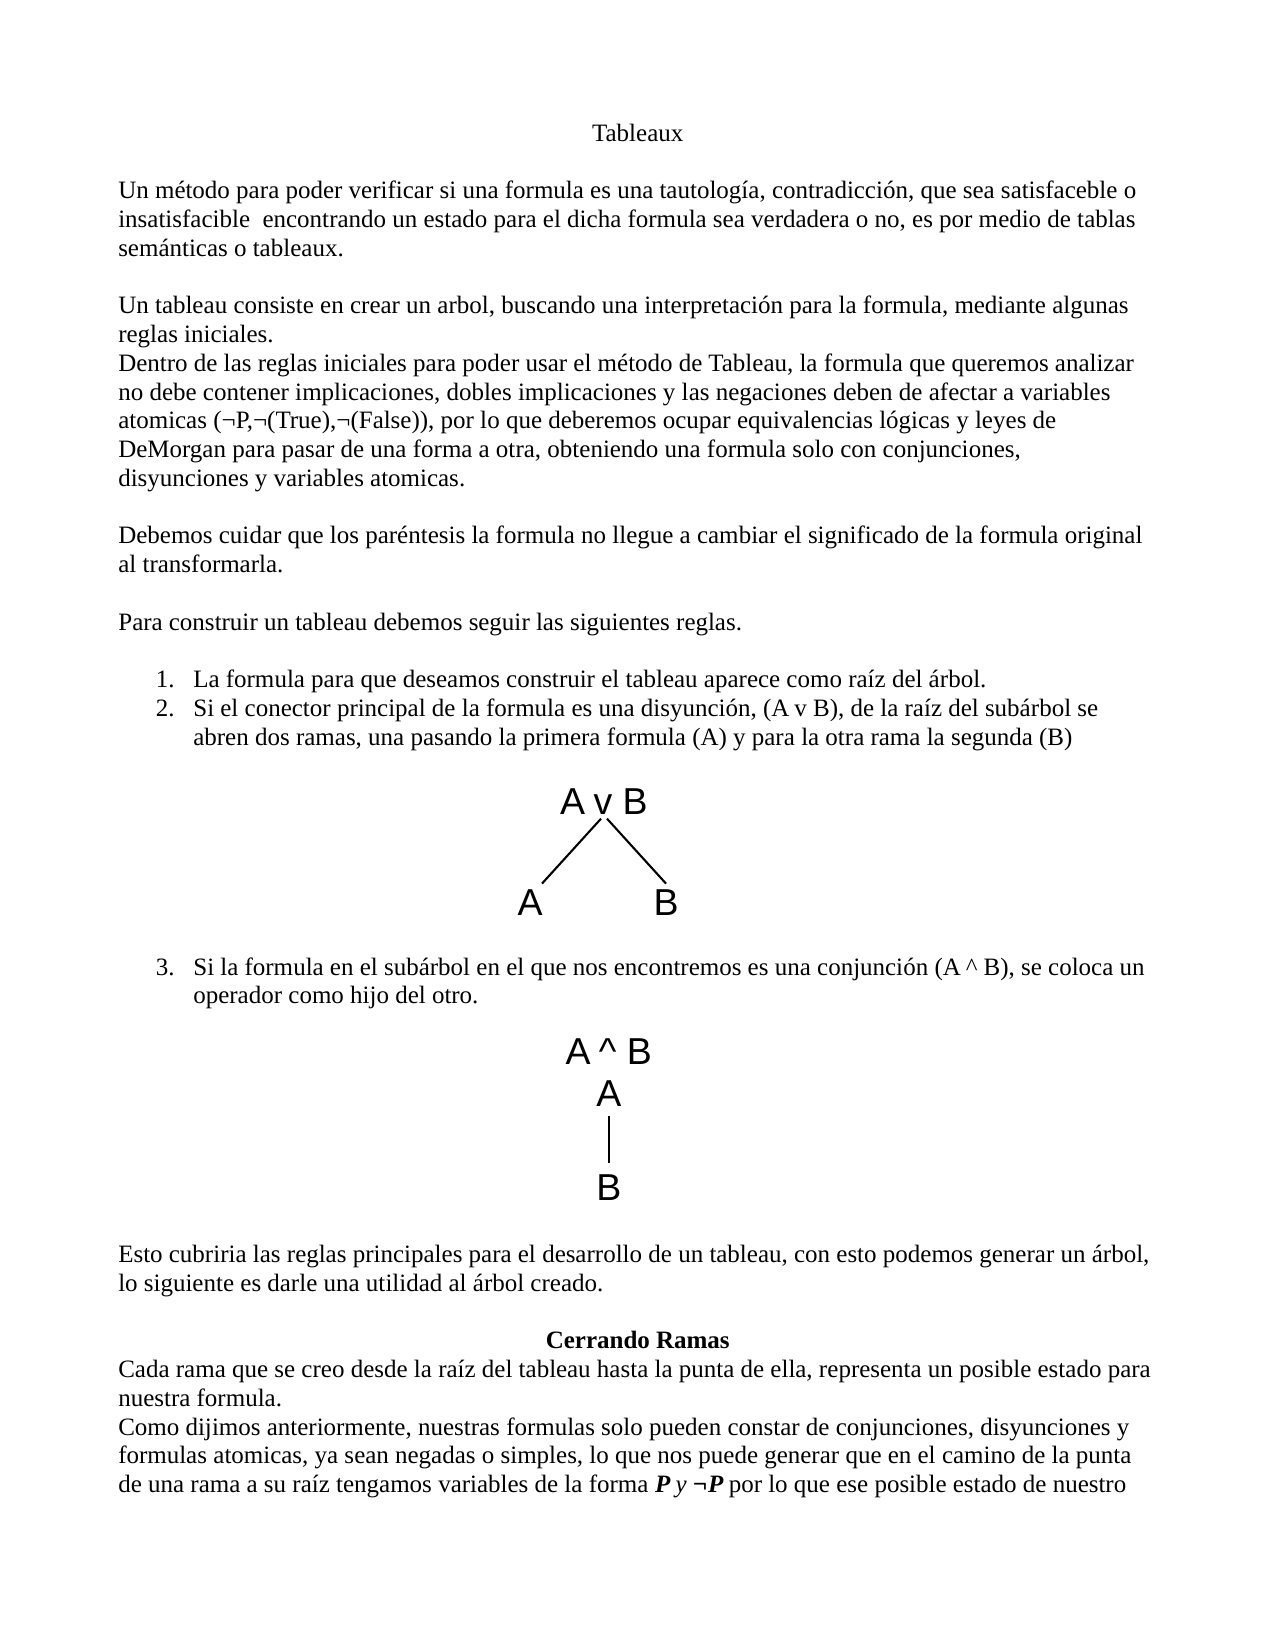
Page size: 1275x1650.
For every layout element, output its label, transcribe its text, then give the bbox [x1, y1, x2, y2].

list Si el conector principal de la formula es una disyunción, (A v B), de la raíz del subárbol se abren dos ramas, una pasando la primera formula (A) y para la otra rama la segunda (B) [156, 693, 1157, 751]
text Para construir un tableau debemos seguir las siguientes reglas. [118, 607, 1157, 636]
text Tableaux [118, 118, 1157, 147]
list Si la formula en el subárbol en el que nos encontremos es una conjunción (A ^ B), se coloca un operador como hijo del otro. [156, 952, 1157, 1009]
text Esto cubriria las reglas principales para el desarrollo de un tableau, con esto podemos generar un árbol, lo siguiente es darle una utilidad al árbol creado. [118, 1239, 1157, 1297]
text Cada rama que se creo desde la raíz del tableau hasta la punta de ella, representa un posible estado para nuestra formula. [118, 1354, 1157, 1412]
text Un tableau consiste en crear un arbol, buscando una interpretación para la formula, mediante algunas reglas iniciales. [118, 291, 1157, 348]
text Cerrando Ramas [118, 1326, 1157, 1354]
text Debemos cuidar que los paréntesis la formula no llegue a cambiar el significado de la formula original al transformarla. [118, 521, 1157, 578]
text Un método para poder verificar si una formula es una tautología, contradicción, que sea satisfaceble o insatisfacible encontrando un estado para el dicha formula sea verdadera o no, es por medio de tablas semánticas o tableaux. [118, 176, 1157, 262]
text Como dijimos anteriormente, nuestras formulas solo pueden constar de conjunciones, disyunciones y formulas atomicas, ya sean negadas o simples, lo que nos puede generar que en el camino de la punta de una rama a su raíz tengamos variables de la forma P y ¬P por lo que ese posible estado de nuestro [118, 1412, 1157, 1498]
list La formula para que deseamos construir el tableau aparece como raíz del árbol. [156, 664, 1157, 693]
text Dentro de las reglas iniciales para poder usar el método de Tableau, la formula que queremos analizar no debe contener implicaciones, dobles implicaciones y las negaciones deben de afectar a variables atomicas (¬P,¬(True),¬(False)), por lo que deberemos ocupar equivalencias lógicas y leyes de DeMorgan para pasar de una forma a otra, obteniendo una formula solo con conjunciones, disyunciones y variables atomicas. [118, 348, 1157, 492]
